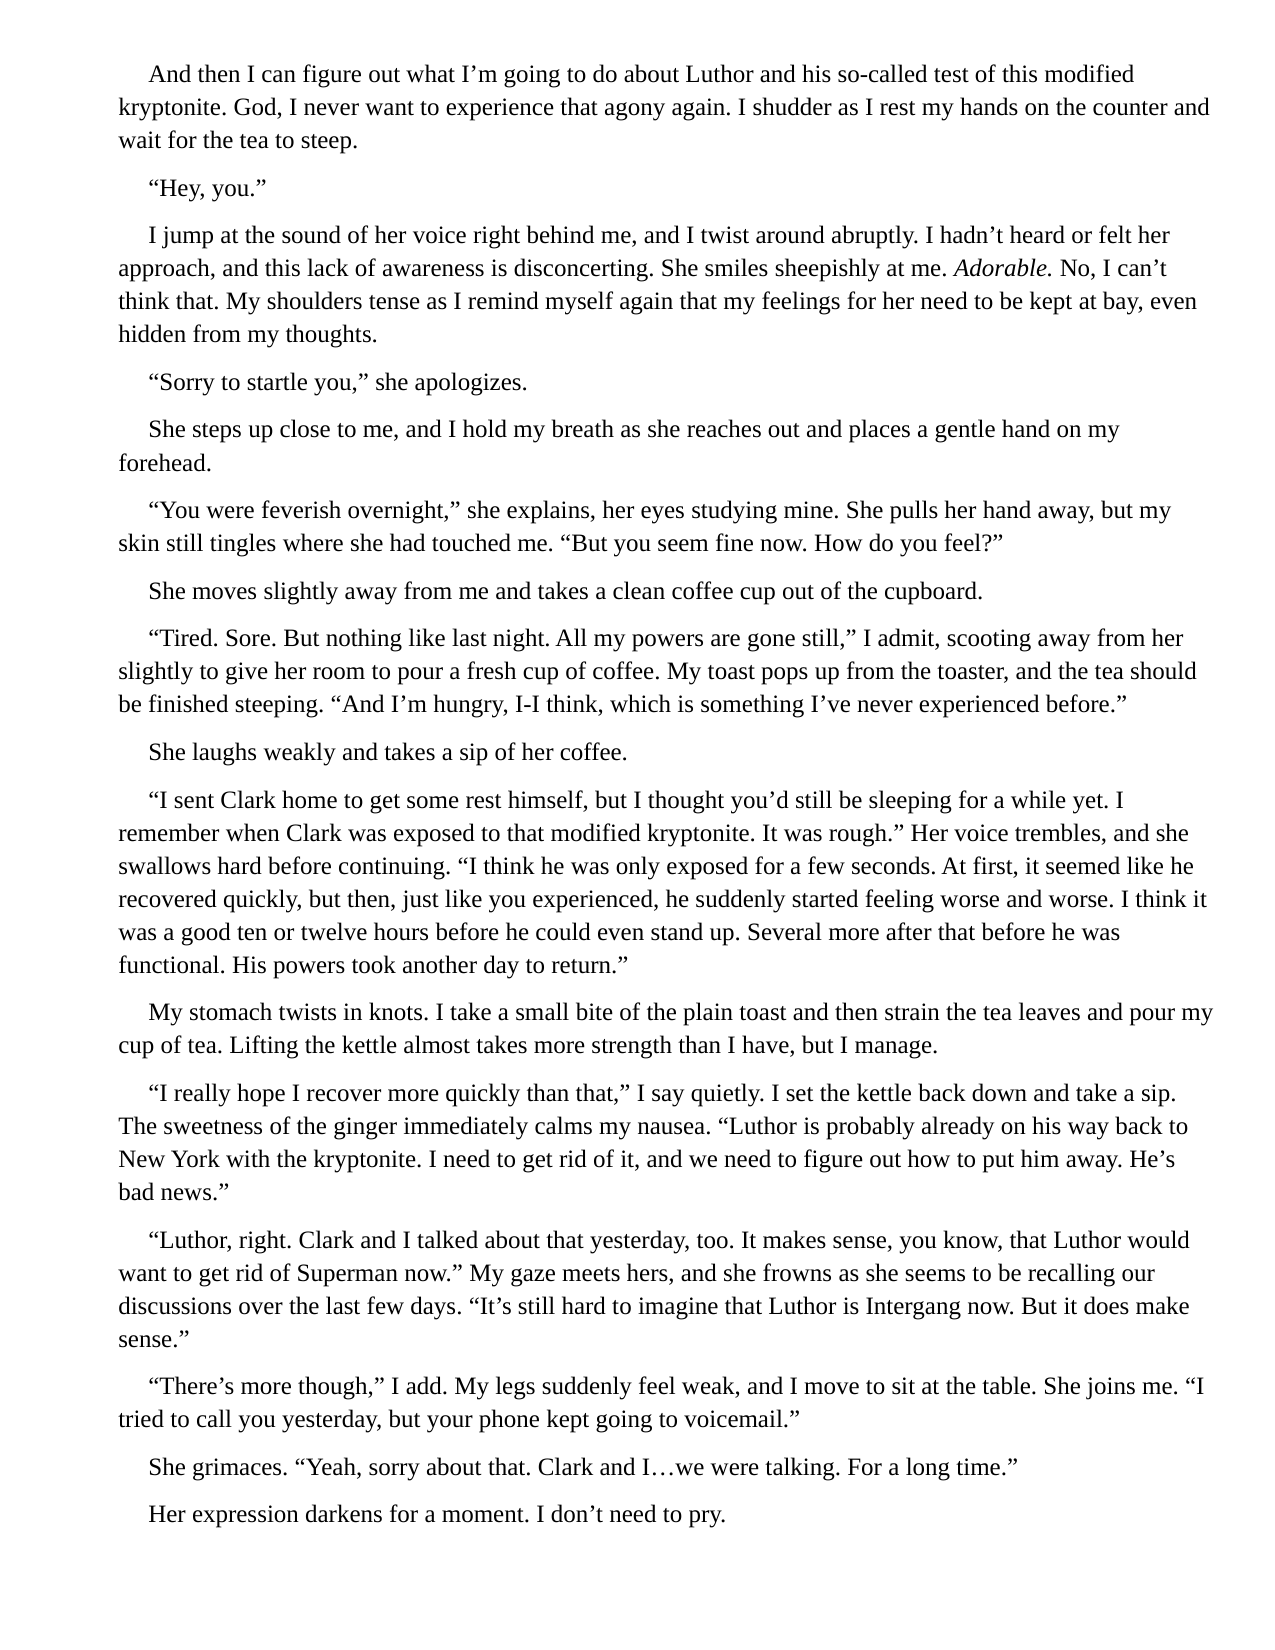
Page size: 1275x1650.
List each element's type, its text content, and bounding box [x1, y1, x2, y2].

text My stomach twists in knots. I take a small bite of the plain toast and then strain the tea leaves and pour my cup of tea. Lifting the kettle almost takes more strength than I have, but I manage. [118, 997, 1216, 1059]
text “Luthor, right. Clark and I talked about that yesterday, too. It makes sense, you know, that Luthor would want to get rid of Superman now.” My gaze meets hers, and she frowns as she seems to be recalling our discussions over the last few days. “It’s still hard to imagine that Luthor is Intergang now. But it does make sense.” [118, 1225, 1216, 1352]
text And then I can figure out what I’m going to do about Luthor and his so-called test of this modified kryptonite. God, I never want to experience that agony again. I shudder as I rest my hands on the counter and wait for the tea to steep. [118, 59, 1216, 154]
text She steps up close to me, and I hold my breath as she reaches out and places a gentle hand on my forehead. [118, 414, 1216, 476]
text She moves slightly away from me and takes a clean coffee cup out of the cupboard. [118, 576, 1216, 604]
text “You were feverish overnight,” she explains, her eyes studying mine. She pulls her hand away, but my skin still tingles where she had touched me. “But you seem fine now. How do you feel?” [118, 495, 1216, 557]
text Her expression darkens for a moment. I don’t need to pry. [118, 1499, 1216, 1528]
text “There’s more though,” I add. My legs suddenly feel weak, and I move to sit at the table. She joins me. “I tried to call you yesterday, but your phone kept going to voicemail.” [118, 1371, 1216, 1433]
text She laughs weakly and takes a sip of her coffee. [118, 737, 1216, 766]
text I jump at the sound of her voice right behind me, and I twist around abruptly. I hadn’t heard or felt her approach, and this lack of awareness is disconcerting. She smiles sheepishly at me. Adorable. No, I can’t think that. My shoulders tense as I remind myself again that my feelings for her need to be kept at bay, even hidden from my thoughts. [118, 220, 1216, 348]
text “Sorry to startle you,” she apologizes. [118, 367, 1216, 396]
text She grimaces. “Yeah, sorry about that. Clark and I…we were talking. For a long time.” [118, 1452, 1216, 1481]
text “Hey, you.” [118, 173, 1216, 201]
text “Tired. Sore. But nothing like last night. All my powers are gone still,” I admit, scooting away from her slightly to give her room to pour a fresh cup of coffee. My toast pops up from the toaster, and the tea should be finished steeping. “And I’m hungry, I-I think, which is something I’ve never experienced before.” [118, 623, 1216, 718]
text “I really hope I recover more quickly than that,” I say quietly. I set the kettle back down and take a sip. The sweetness of the ginger immediately calms my nausea. “Luthor is probably already on his way back to New York with the kryptonite. I need to get rid of it, and we need to figure out how to put him away. He’s bad news.” [118, 1078, 1216, 1206]
text “I sent Clark home to get some rest himself, but I thought you’d still be sleeping for a while yet. I remember when Clark was exposed to that modified kryptonite. It was rough.” Her voice trembles, and she swallows hard before continuing. “I think he was only exposed for a few seconds. At first, it seemed like he recovered quickly, but then, just like you experienced, he suddenly started feeling worse and worse. I think it was a good ten or twelve hours before he could even stand up. Several more after that before he was functional. His powers took another day to return.” [118, 785, 1216, 978]
